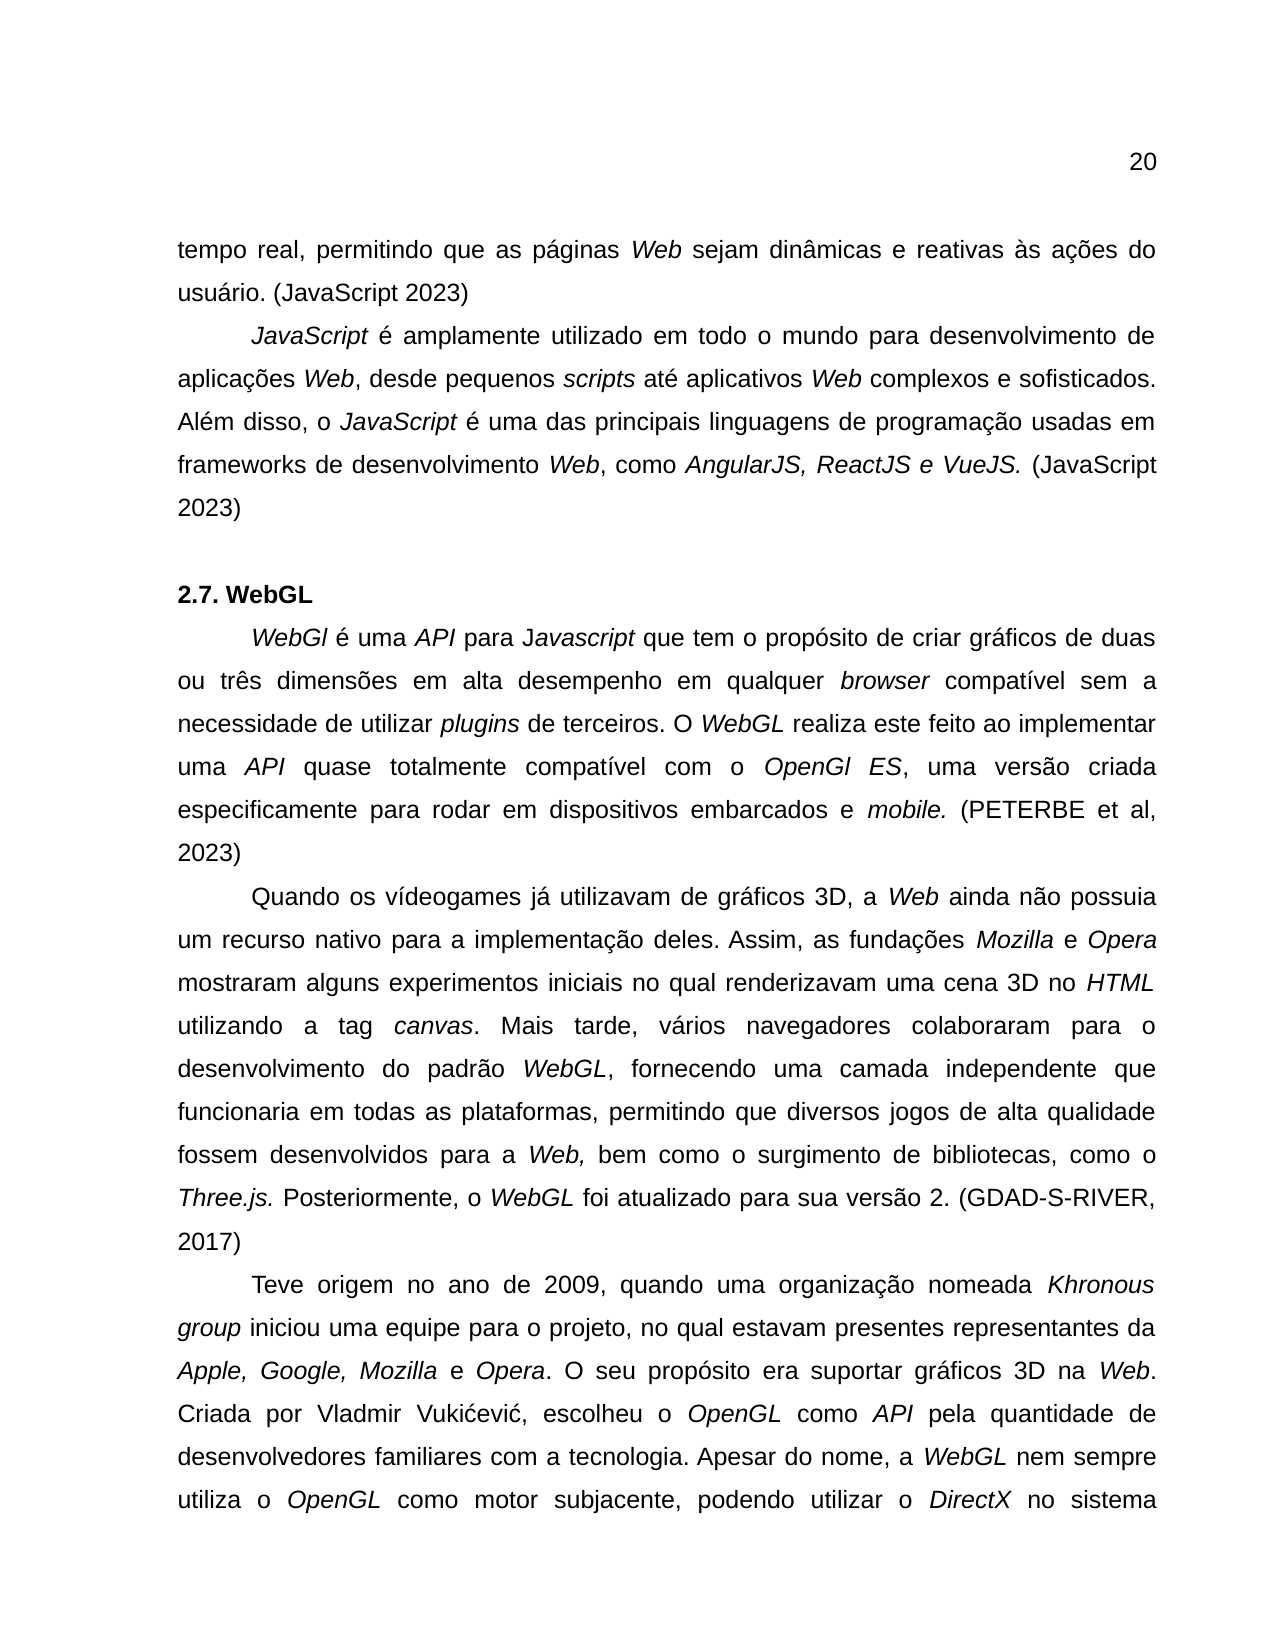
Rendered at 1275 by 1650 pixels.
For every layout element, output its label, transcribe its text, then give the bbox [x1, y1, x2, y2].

text tempo real, permitindo que as páginas Web sejam dinâmicas e reativas às ações do usuário. (JavaScript 2023) [177, 235, 1157, 307]
subtitle 2.7. WebGL [177, 580, 1157, 608]
text JavaScript é amplamente utilizado em todo o mundo para desenvolvimento de aplicações Web, desde pequenos scripts até aplicativos Web complexos e sofisticados. Além disso, o JavaScript é uma das principais linguagens de programação usadas em frameworks de desenvolvimento Web, como AngularJS, ReactJS e VueJS. (JavaScript 2023) [177, 321, 1157, 522]
text WebGl é uma API para Javascript que tem o propósito de criar gráficos de duas ou três dimensões em alta desempenho em qualquer browser compatível sem a necessidade de utilizar plugins de terceiros. O WebGL realiza este feito ao implementar uma API quase totalmente compatível com o OpenGl ES, uma versão criada especificamente para rodar em dispositivos embarcados e mobile. (PETERBE et al, 2023) [177, 623, 1157, 867]
text Quando os vídeogames já utilizavam de gráficos 3D, a Web ainda não possuia um recurso nativo para a implementação deles. Assim, as fundações Mozilla e Opera mostraram alguns experimentos iniciais no qual renderizavam uma cena 3D no HTML utilizando a tag canvas. Mais tarde, vários navegadores colaboraram para o desenvolvimento do padrão WebGL, fornecendo uma camada independente que funcionaria em todas as plataformas, permitindo que diversos jogos de alta qualidade fossem desenvolvidos para a Web, bem como o surgimento de bibliotecas, como o Three.js. Posteriormente, o WebGL foi atualizado para sua versão 2. (GDAD-S-RIVER, 2017) [177, 882, 1157, 1255]
text Teve origem no ano de 2009, quando uma organização nomeada Khronous group iniciou uma equipe para o projeto, no qual estavam presentes representantes da Apple, Google, Mozilla e Opera. O seu propósito era suportar gráficos 3D na Web. Criada por Vladmir Vukićević, escolheu o OpenGL como API pela quantidade de desenvolvedores familiares com a tecnologia. Apesar do nome, a WebGL nem sempre utiliza o OpenGL como motor subjacente, podendo utilizar o DirectX no sistema [177, 1270, 1157, 1514]
